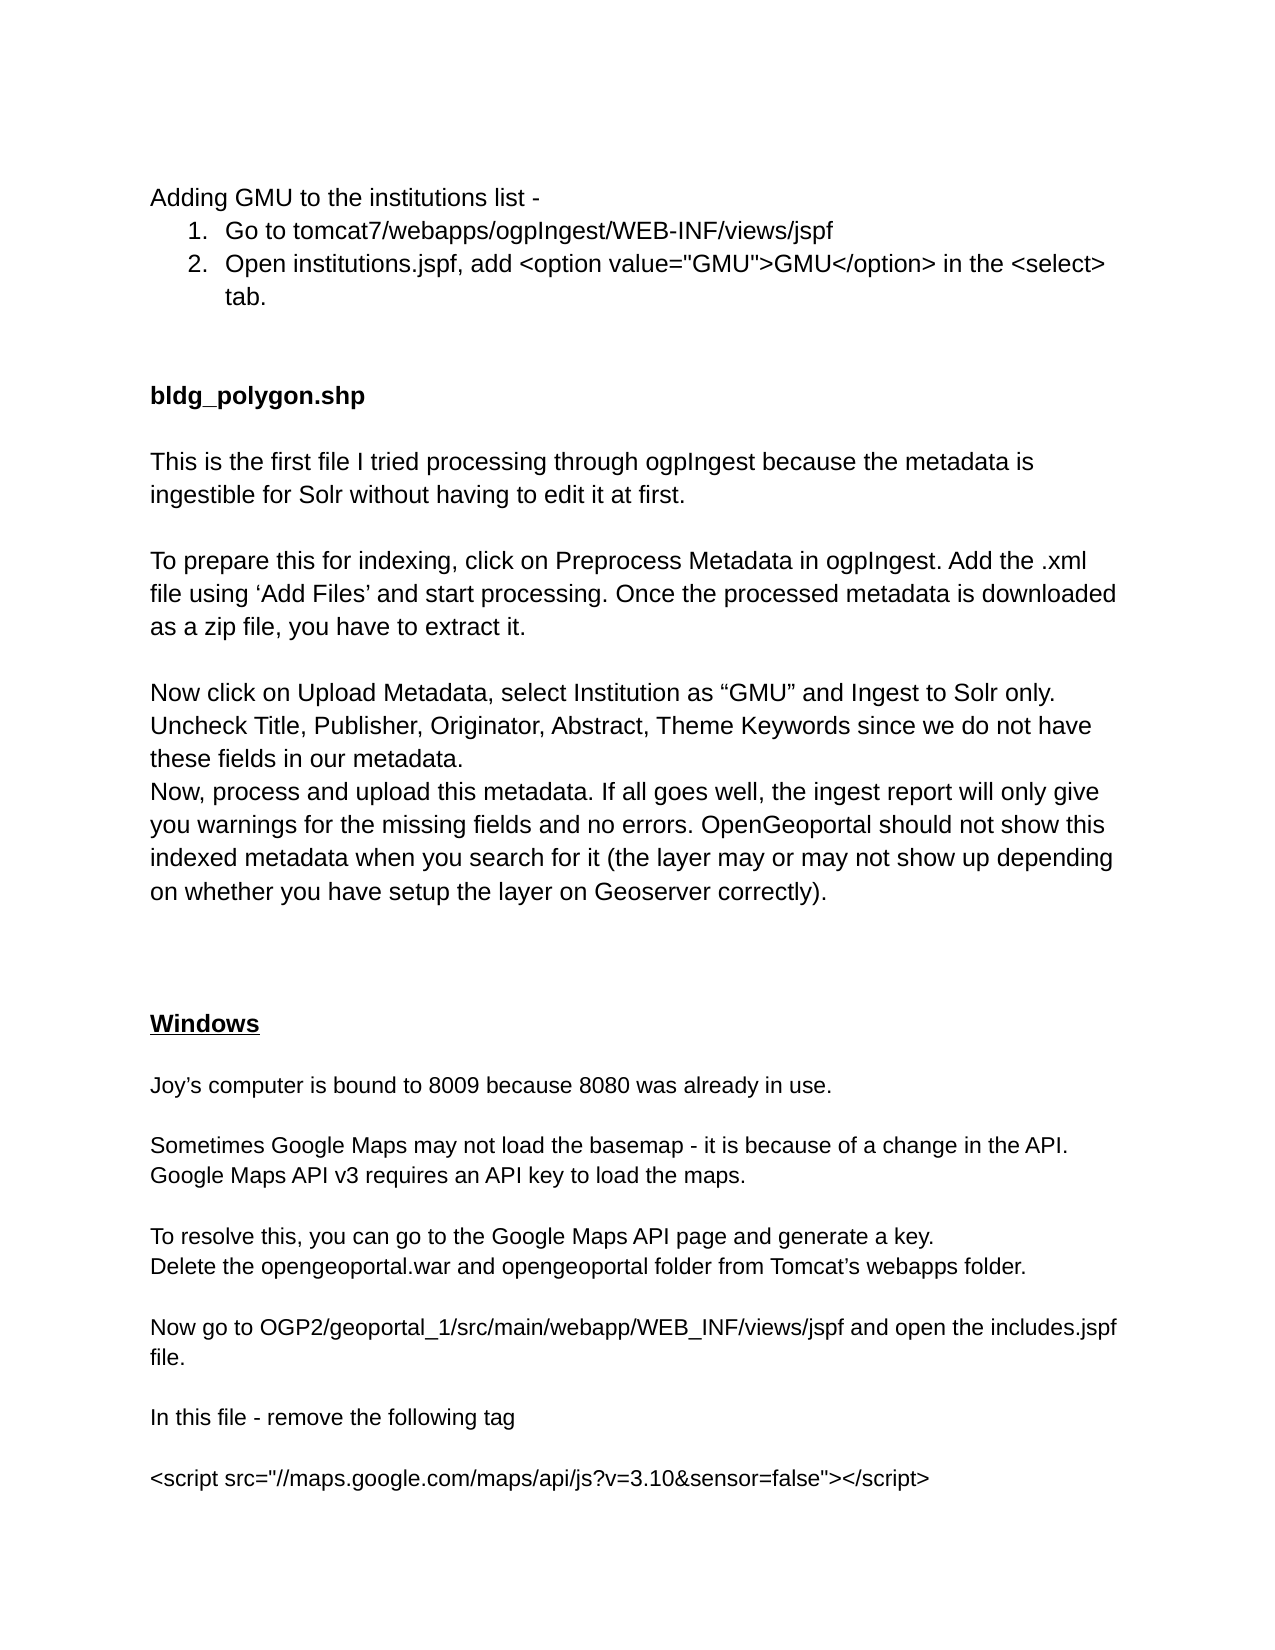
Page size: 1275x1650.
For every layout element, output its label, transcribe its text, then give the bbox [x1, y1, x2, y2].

text Adding GMU to the institutions list - [150, 183, 1125, 212]
text Now click on Upload Metadata, select Institution as “GMU” and Ingest to Solr only. [150, 678, 1125, 707]
text Joy’s computer is bound to 8009 because 8080 was already in use. [150, 1072, 1125, 1098]
list Go to tomcat7/webapps/ogpIngest/WEB-INF/views/jspf [187, 216, 1125, 245]
text Delete the opengeoportal.war and opengeoportal folder from Tomcat’s webapps folder. [150, 1253, 1125, 1279]
text Google Maps API v3 requires an API key to load the maps. [150, 1162, 1125, 1189]
text Windows [150, 1008, 1125, 1037]
text <script src="//maps.google.com/maps/api/js?v=3.10&sensor=false"></script> [150, 1464, 1125, 1491]
text bldg_polygon.shp [150, 381, 1125, 410]
text Sometimes Google Maps may not load the basemap - it is because of a change in the API. [150, 1132, 1125, 1158]
text In this file - remove the following tag [150, 1404, 1125, 1430]
list Open institutions.jspf, add <option value="GMU">GMU</option> in the <select> tab. [187, 249, 1125, 311]
text Now go to OGP2/geoportal_1/src/main/webapp/WEB_INF/views/jspf and open the includes.jspf file. [150, 1313, 1125, 1370]
text To prepare this for indexing, click on Preprocess Metadata in ogpIngest. Add the .xml file using ‘Add Files’ and start processing. Once the processed metadata is downloaded as a zip file, you have to extract it. [150, 546, 1125, 641]
text Uncheck Title, Publisher, Originator, Abstract, Theme Keywords since we do not have these fields in our metadata. [150, 711, 1125, 773]
text To resolve this, you can go to the Google Maps API page and generate a key. [150, 1223, 1125, 1249]
text Now, process and upload this metadata. If all goes well, the ingest report will only give you warnings for the missing fields and no errors. OpenGeoportal should not show this indexed metadata when you search for it (the layer may or may not show up depending on whether you have setup the layer on Geoserver correctly). [150, 777, 1125, 905]
text This is the first file I tried processing through ogpIngest because the metadata is ingestible for Solr without having to edit it at first. [150, 447, 1125, 509]
